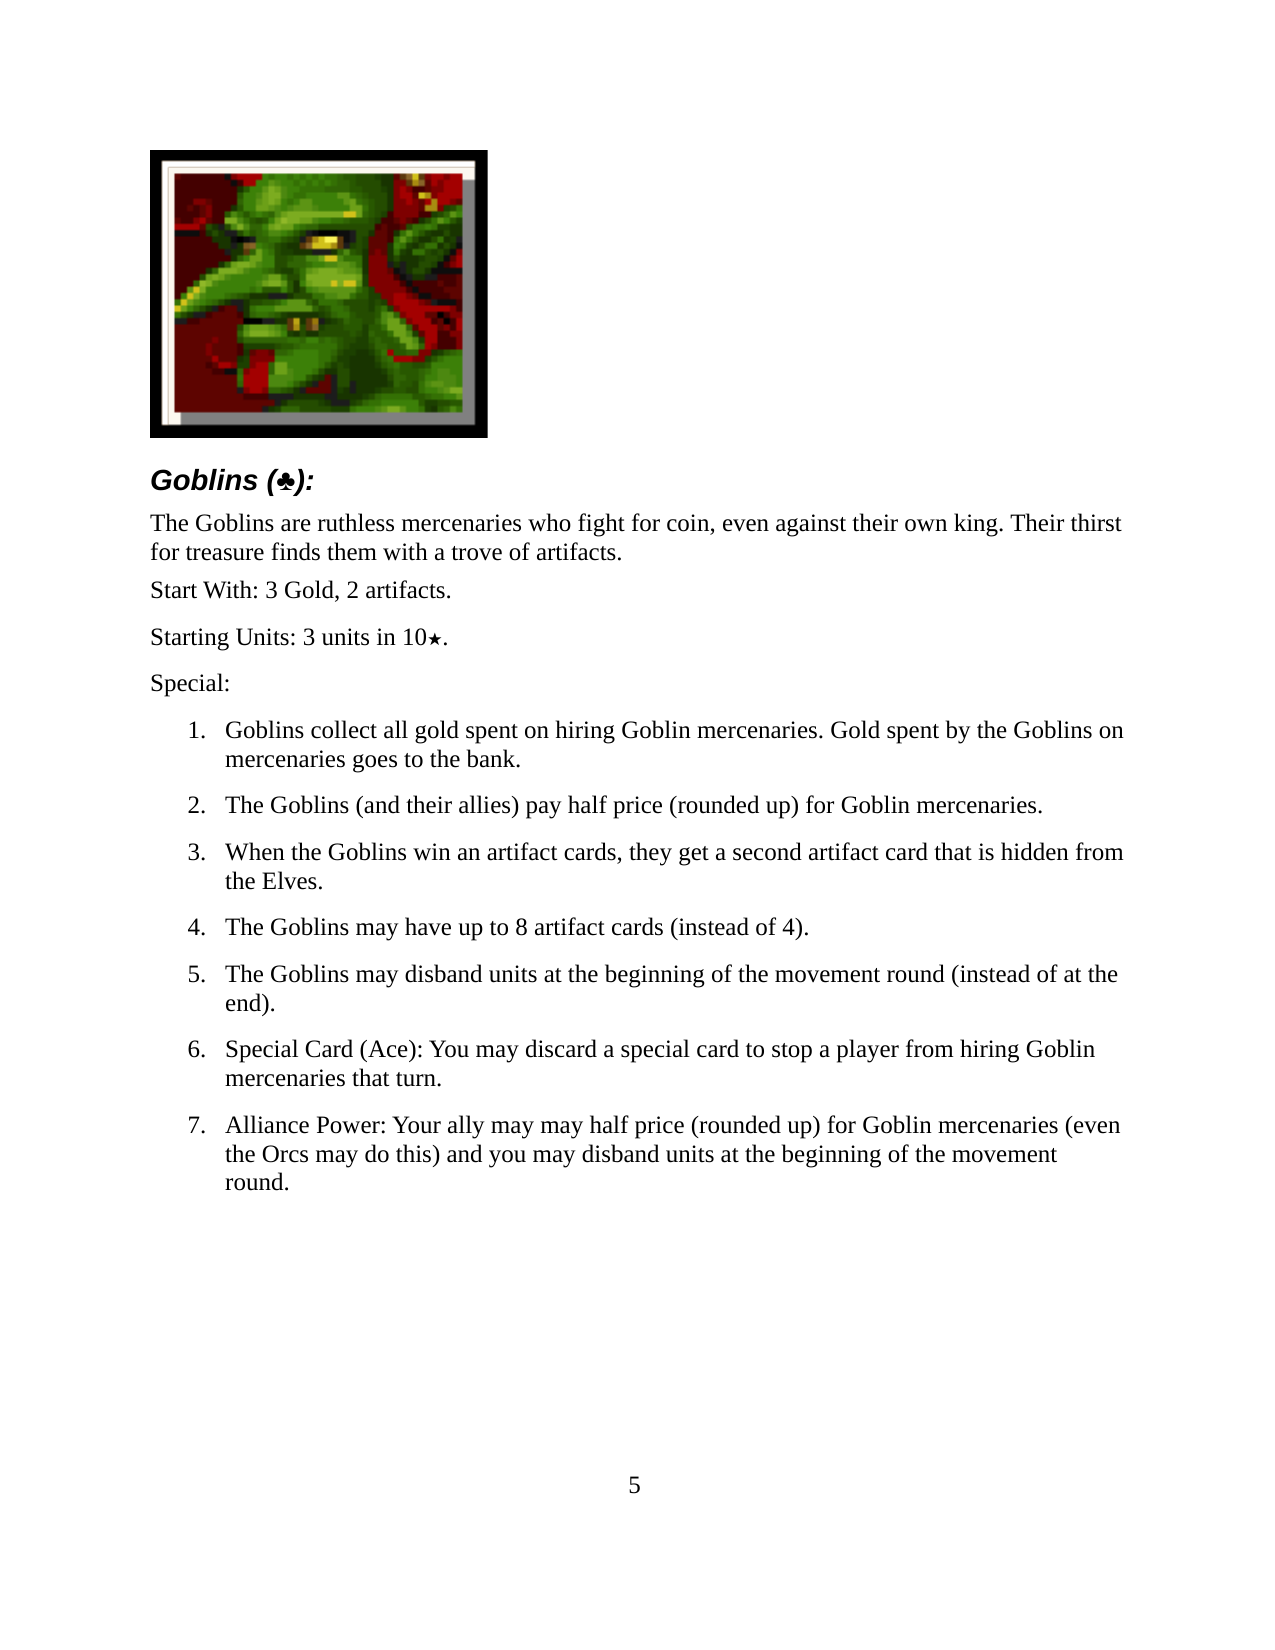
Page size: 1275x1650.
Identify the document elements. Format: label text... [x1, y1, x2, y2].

text Special: [150, 668, 1125, 697]
list Goblins collect all gold spent on hiring Goblin mercenaries. Gold spent by the Goblins on mercenaries goes to the bank. [187, 715, 1125, 772]
list The Goblins may have up to 8 artifact cards (instead of 4). [187, 912, 1125, 941]
list Special Card (Ace): You may discard a special card to stop a player from hiring Goblin mercenaries that turn. [187, 1034, 1125, 1092]
list When the Goblins win an artifact cards, they get a second artifact card that is hidden from the Elves. [187, 837, 1125, 894]
text Start With: 3 Gold, 2 artifacts. [150, 575, 1125, 604]
list The Goblins may disband units at the beginning of the movement round (instead of at the end). [187, 959, 1125, 1017]
text Starting Units: 3 units in 10★. [150, 622, 1125, 650]
list The Goblins (and their allies) pay half price (rounded up) for Goblin mercenaries. [187, 790, 1125, 819]
text The Goblins are ruthless mercenaries who fight for coin, even against their own king. Their thirst for treasure finds them with a trove of artifacts. [150, 508, 1125, 566]
list Alliance Power: Your ally may may half price (rounded up) for Goblin mercenaries (even the Orcs may do this) and you may disband units at the beginning of the movement round. [187, 1110, 1125, 1196]
subtitle Goblins (♣): [150, 462, 1125, 496]
picture [150, 150, 488, 438]
